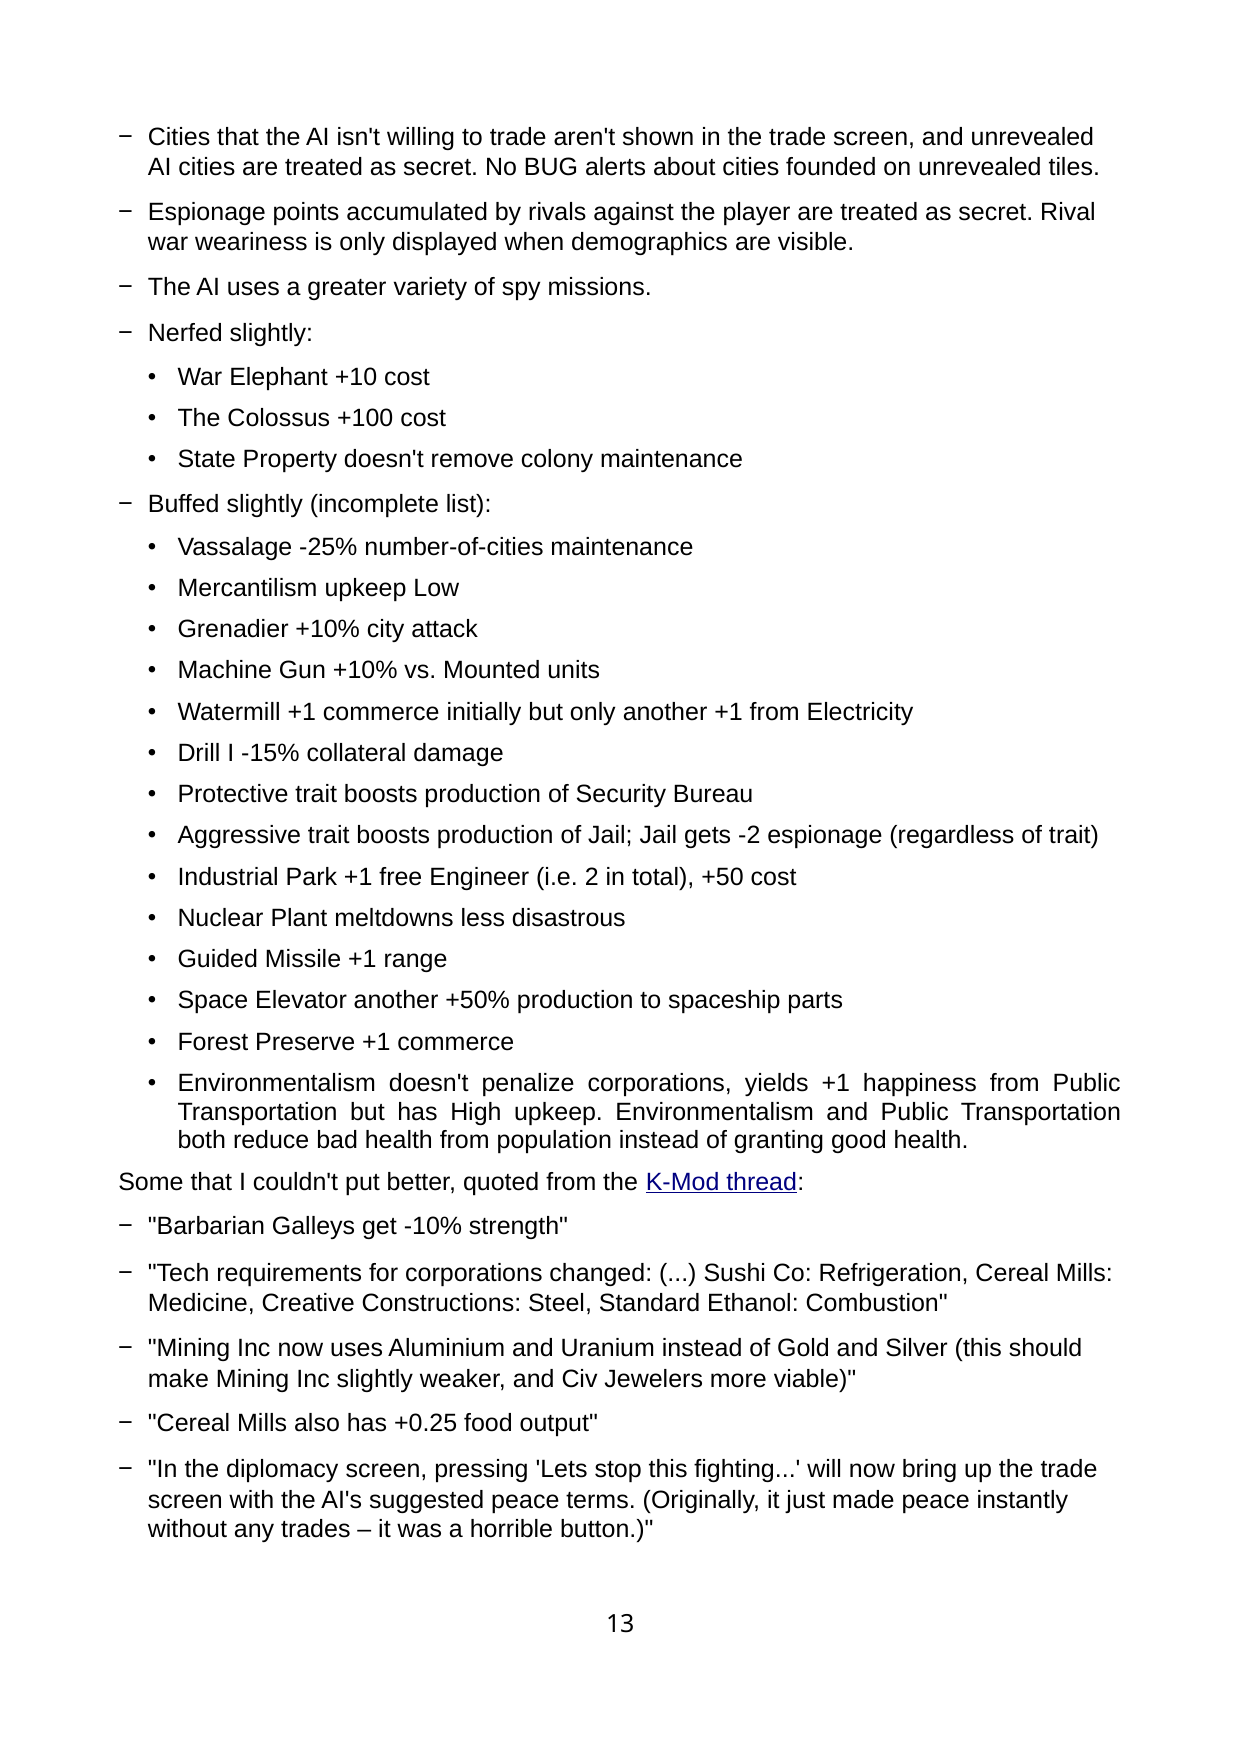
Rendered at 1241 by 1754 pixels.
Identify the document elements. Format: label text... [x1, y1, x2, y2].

list "Barbarian Galleys get -10% strength" [118, 1208, 1122, 1242]
list Machine Gun +10% vs. Mounted units [148, 655, 1122, 684]
list Forest Preserve +1 commerce [148, 1027, 1122, 1056]
list Nerfed slightly: [118, 315, 1122, 349]
list Environmentalism doesn't penalize corporations, yields +1 happiness from Public Transportation but has High upkeep. Environmentalism and Public Transportation both reduce bad health from population instead of granting good health. [148, 1068, 1122, 1154]
list Vassalage -25% number-of-cities maintenance [148, 532, 1122, 561]
list Nuclear Plant meltdowns less disastrous [148, 903, 1122, 932]
list Protective trait boosts production of Security Bureau [148, 779, 1122, 808]
list Aggressive trait boosts production of Jail; Jail gets -2 espionage (regardless of trait) [148, 820, 1122, 849]
list "Cereal Mills also has +0.25 food output" [118, 1405, 1122, 1439]
list The AI uses a greater variety of spy missions. [118, 268, 1122, 303]
list Buffed slightly (incomplete list): [118, 485, 1122, 519]
list Grenadier +10% city attack [148, 614, 1122, 643]
text Some that I couldn't put better, quoted from the K-Mod thread: [118, 1167, 1122, 1195]
list Space Elevator another +50% production to spaceship parts [148, 985, 1122, 1014]
list Watermill +1 commerce initially but only another +1 from Electricity [148, 697, 1122, 726]
list Drill I -15% collateral damage [148, 738, 1122, 767]
list Cities that the AI isn't willing to trade aren't shown in the trade screen, and unrevealed AI cities are treated as secret. No BUG alerts about cities founded on unrevealed tiles. [118, 118, 1122, 181]
list Guided Missile +1 range [148, 944, 1122, 973]
list "Mining Inc now uses Aluminium and Uranium instead of Gold and Silver (this should make Mining Inc slightly weaker, and Civ Jewelers more viable)" [118, 1329, 1122, 1392]
list Espionage points accumulated by rivals against the player are treated as secret. Rival war weariness is only displayed when demographics are visible. [118, 193, 1122, 256]
list The Colossus +100 cost [148, 403, 1122, 432]
list Mercantilism upkeep Low [148, 573, 1122, 602]
list "In the diplomacy screen, pressing 'Lets stop this fighting...' will now bring up the trade screen with the AI's suggested peace terms. (Originally, it just made peace instantly without any trades – it was a horrible button.)" [118, 1451, 1122, 1543]
list War Elephant +10 cost [148, 361, 1122, 390]
list Industrial Park +1 free Engineer (i.e. 2 in total), +50 cost [148, 862, 1122, 891]
list State Property doesn't remove colony maintenance [148, 444, 1122, 473]
list "Tech requirements for corporations changed: (...) Sushi Co: Refrigeration, Cereal Mills: Medicine, Creative Constructions: Steel, Standard Ethanol: Combustion" [118, 1254, 1122, 1317]
